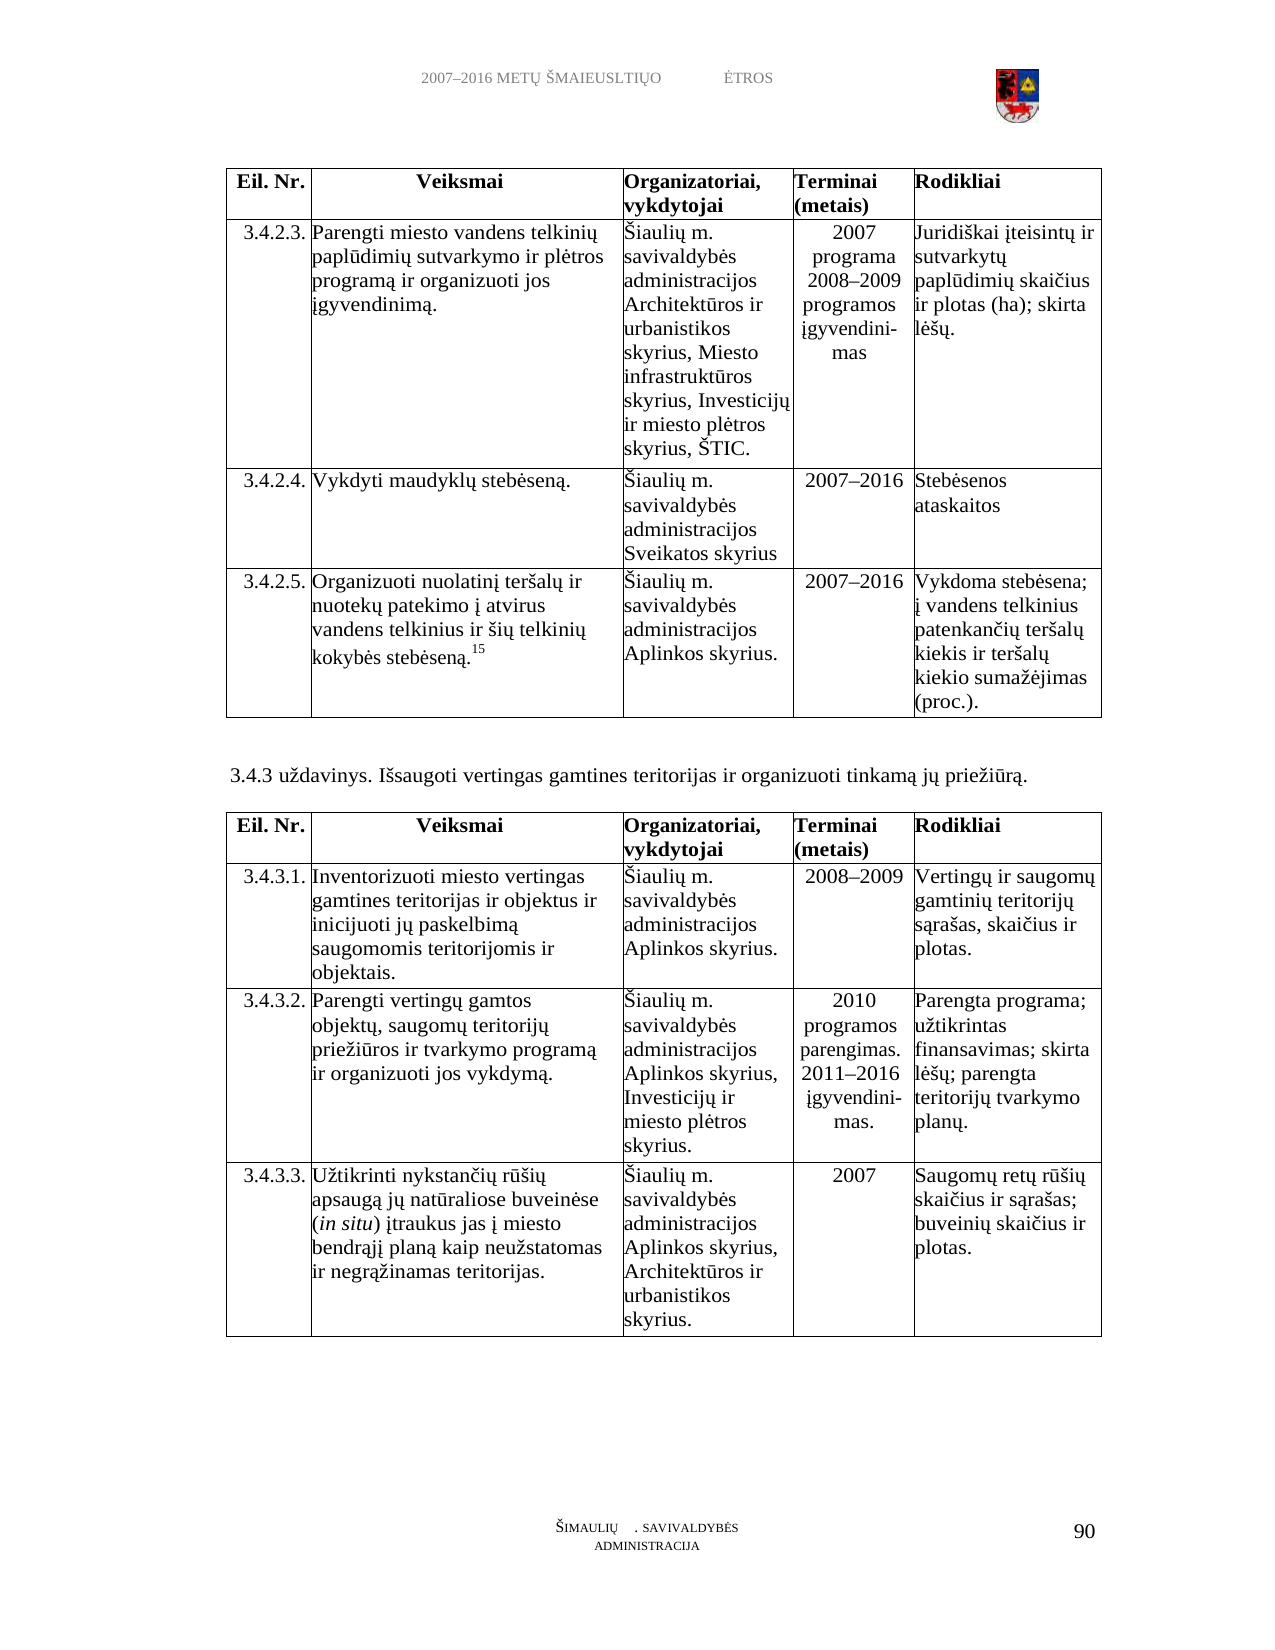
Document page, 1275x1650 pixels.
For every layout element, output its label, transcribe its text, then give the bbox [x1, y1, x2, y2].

table_cell 3.4.2.3. [227, 220, 311, 467]
table_cell 3.4.2.5. [227, 569, 311, 717]
table_cell Šiaulių m. savivaldybės administracijos Aplinkos skyrius, Investicijų ir miesto plėtros skyrius. [624, 989, 793, 1162]
table_header Eil. Nr. [227, 169, 311, 219]
table_header Terminai (metais) [794, 813, 914, 862]
table_header Rodikliai [915, 169, 1101, 219]
table_cell 2007–2016 [794, 569, 914, 717]
table_cell 3.4.3.3. [227, 1163, 311, 1336]
table_cell Vykdoma stebėsena; į vandens telkinius patenkančių teršalų kiekis ir teršalų kiekio sumažėjimas (proc.). [915, 569, 1101, 717]
table_cell 3.4.3.2. [227, 989, 311, 1162]
table_cell 2010 programos parengimas. 2011–2016 įgyvendini- mas. [794, 989, 914, 1162]
table_cell Inventorizuoti miesto vertingas gamtines teritorijas ir objektus ir inicijuoti jų paskelbimą saugomomis teritorijomis ir objektais. [312, 864, 623, 987]
table_header Rodikliai [915, 813, 1101, 862]
table_cell Stebėsenos ataskaitos [915, 469, 1101, 567]
table_cell Parengta programa; užtikrintas finansavimas; skirta lėšų; parengta teritorijų tvarkymo planų. [915, 989, 1101, 1162]
table_cell 3.4.2.4. [227, 469, 311, 567]
table_header Eil. Nr. [227, 813, 311, 862]
table_cell 2008–2009 [794, 864, 914, 987]
table_cell Šiaulių m. savivaldybės administracijos Architektūros ir urbanistikos skyrius, Miesto infrastruktūros skyrius, Investicijų ir miesto plėtros skyrius, ŠTIC. [624, 220, 793, 467]
table_cell Organizuoti nuolatinį teršalų ir nuotekų patekimo į atvirus vandens telkinius ir šių telkinių kokybės stebėseną.15 [312, 569, 623, 717]
table_cell 2007 [794, 1163, 914, 1336]
table_cell 2007 programa 2008–2009 programos įgyvendini- mas [794, 220, 914, 467]
table_header Veiksmai [312, 169, 623, 219]
table_cell Parengti vertingų gamtos objektų, saugomų teritorijų priežiūros ir tvarkymo programą ir organizuoti jos vykdymą. [312, 989, 623, 1162]
table_cell Šiaulių m. savivaldybės administracijos Sveikatos skyrius [624, 469, 793, 567]
table_cell Saugomų retų rūšių skaičius ir sąrašas; buveinių skaičius ir plotas. [915, 1163, 1101, 1336]
table_cell Šiaulių m. savivaldybės administracijos Aplinkos skyrius. [624, 569, 793, 717]
text 3.4.3 uždavinys. Išsaugoti vertingas gamtines teritorijas ir organizuoti tinkamą jų priežiūrą. [230, 763, 1114, 787]
table_cell Šiaulių m. savivaldybės administracijos Aplinkos skyrius, Architektūros ir urbanistikos skyrius. [624, 1163, 793, 1336]
table_cell Parengti miesto vandens telkinių paplūdimių sutvarkymo ir plėtros programą ir organizuoti jos įgyvendinimą. [312, 220, 623, 467]
table_header Veiksmai [312, 813, 623, 862]
table_cell 2007–2016 [794, 469, 914, 567]
table_header Terminai (metais) [794, 169, 914, 219]
table_cell Vykdyti maudyklų stebėseną. [312, 469, 623, 567]
table_header Organizatoriai, vykdytojai [624, 813, 793, 862]
table_cell Juridiškai įteisintų ir sutvarkytų paplūdimių skaičius ir plotas (ha); skirta lėšų. [915, 220, 1101, 467]
table_header Organizatoriai, vykdytojai [624, 169, 793, 219]
table_cell Užtikrinti nykstančių rūšių apsaugą jų natūraliose buveinėse (in situ) įtraukus jas į miesto bendrąjį planą kaip neužstatomas ir negrąžinamas teritorijas. [312, 1163, 623, 1336]
table_cell Vertingų ir saugomų gamtinių teritorijų sąrašas, skaičius ir plotas. [915, 864, 1101, 987]
table_cell Šiaulių m. savivaldybės administracijos Aplinkos skyrius. [624, 864, 793, 987]
table_cell 3.4.3.1. [227, 864, 311, 987]
